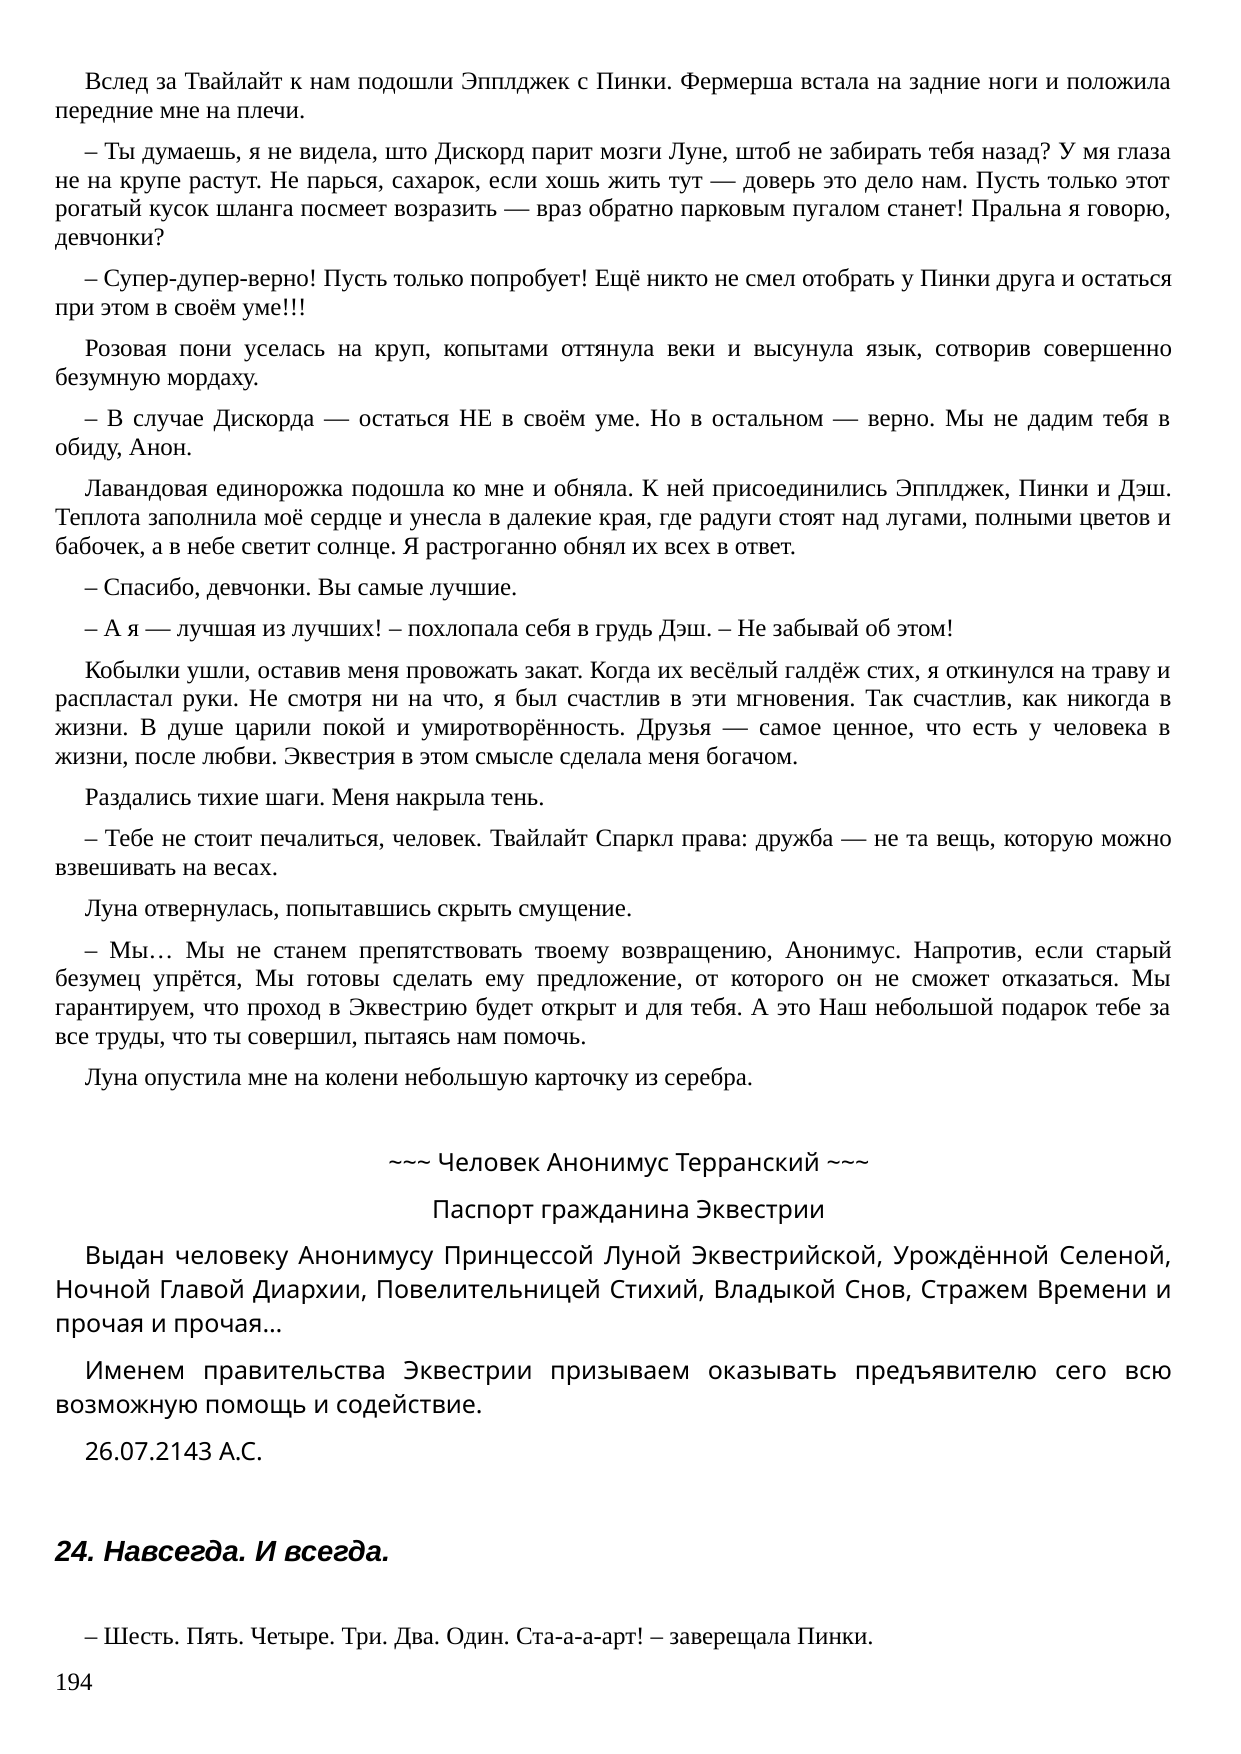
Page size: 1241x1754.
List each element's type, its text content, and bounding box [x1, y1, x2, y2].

text – Тебе не стоит печалиться, человек. Твайлайт Спаркл права: дружба — не та вещь, которую можно взвешивать на весах. [55, 823, 1173, 881]
text Именем правительства Эквестрии призываем оказывать предъявителю сего всю возможную помощь и содействие. [55, 1353, 1173, 1421]
text Лавандовая единорожка подошла ко мне и обняла. К ней присоединились Эпплджек, Пинки и Дэш. Теплота заполнила моё сердце и унесла в далекие края, где радуги стоят над лугами, полными цветов и бабочек, а в небе светит солнце. Я растроганно обнял их всех в ответ. [55, 473, 1173, 560]
text – Шесть. Пять. Четыре. Три. Два. Один. Ста-а-а-арт! – заверещала Пинки. [55, 1621, 1173, 1649]
text Луна отвернулась, попытавшись скрыть смущение. [55, 893, 1173, 922]
text 26.07.2143 А.С. [55, 1433, 1173, 1467]
subtitle 24. Навсегда. И всегда. [55, 1533, 1173, 1567]
text – Мы… Мы не станем препятствовать твоему возвращению, Анонимус. Напротив, если старый безумец упрётся, Мы готовы сделать ему предложение, от которого он не сможет отказаться. Мы гарантируем, что проход в Эквестрию будет открыт и для тебя. А это Наш небольшой подарок тебе за все труды, что ты совершил, пытаясь нам помочь. [55, 935, 1173, 1050]
text – А я — лучшая из лучших! – похлопала себя в грудь Дэш. – Не забывай об этом! [55, 613, 1173, 642]
text ~~~ Человек Анонимус Терранский ~~~ [55, 1145, 1173, 1179]
text – Супер-дупер-верно! Пусть только попробует! Ещё никто не смел отобрать у Пинки друга и остаться при этом в своём уме!!! [55, 263, 1173, 321]
text Луна опустила мне на колени небольшую карточку из серебра. [55, 1062, 1173, 1091]
text – В случае Дискорда — остаться НЕ в своём уме. Но в остальном — верно. Мы не дадим тебя в обиду, Анон. [55, 403, 1173, 461]
text Раздались тихие шаги. Меня накрыла тень. [55, 782, 1173, 811]
text Выдан человеку Анонимусу Принцессой Луной Эквестрийской, Урождённой Селеной, Ночной Главой Диархии, Повелительницей Стихий, Владыкой Снов, Стражем Времени и прочая и прочая… [55, 1238, 1173, 1340]
text – Ты думаешь, я не видела, што Дискорд парит мозги Луне, штоб не забирать тебя назад? У мя глаза не на крупе растут. Не парься, сахарок, если хошь жить тут — доверь это дело нам. Пусть только этот рогатый кусок шланга посмеет возразить — враз обратно парковым пугалом станет! Пральна я говорю, девчонки? [55, 136, 1173, 251]
text Кобылки ушли, оставив меня провожать закат. Когда их весёлый галдёж стих, я откинулся на траву и распластал руки. Не смотря ни на что, я был счастлив в эти мгновения. Так счастлив, как никогда в жизни. В душе царили покой и умиротворённость. Друзья — самое ценное, что есть у человека в жизни, после любви. Эквестрия в этом смысле сделала меня богачом. [55, 655, 1173, 770]
text Паспорт гражданина Эквестрии [55, 1191, 1173, 1225]
text Вслед за Твайлайт к нам подошли Эпплджек с Пинки. Фермерша встала на задние ноги и положила передние мне на плечи. [55, 66, 1173, 123]
text Розовая пони уселась на круп, копытами оттянула веки и высунула язык, сотворив совершенно безумную мордаху. [55, 333, 1173, 391]
text – Спасибо, девчонки. Вы самые лучшие. [55, 572, 1173, 601]
